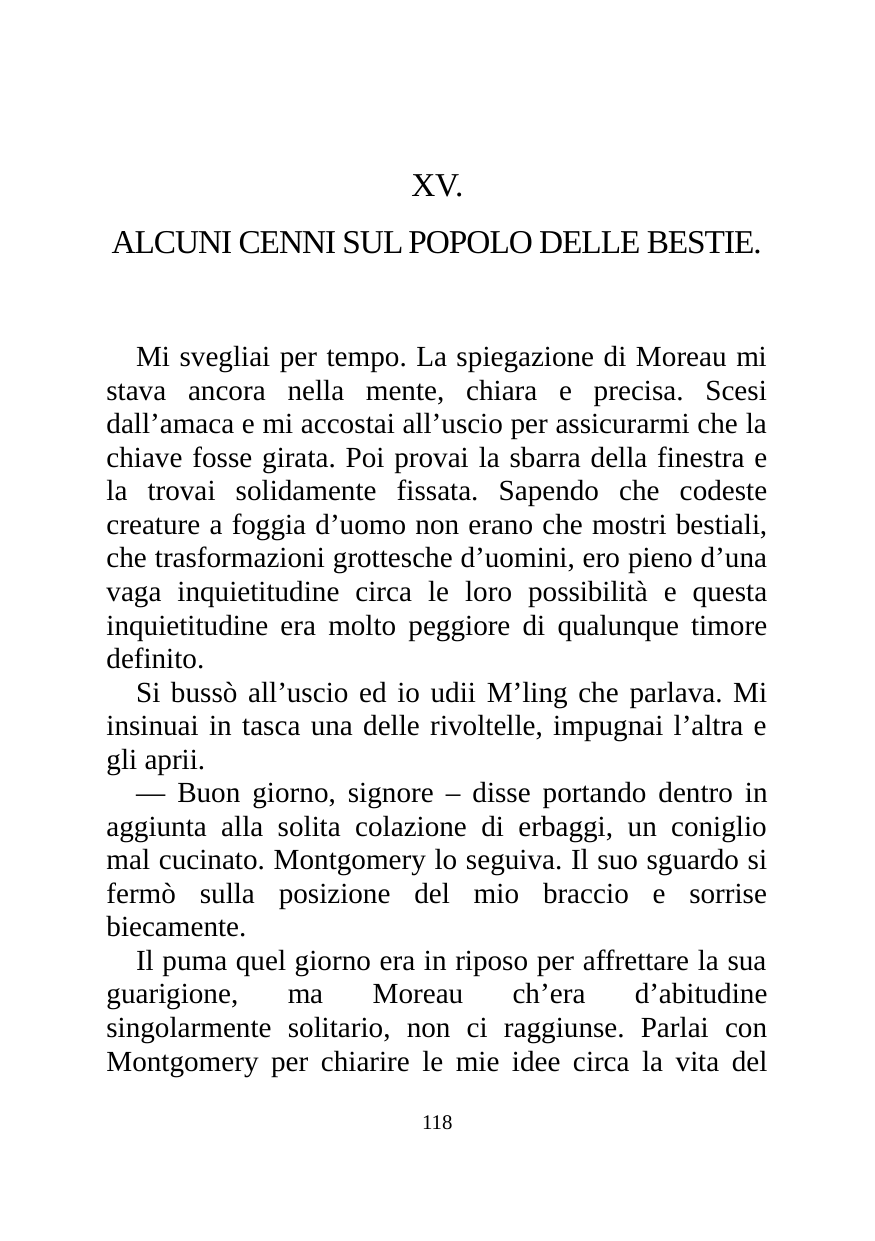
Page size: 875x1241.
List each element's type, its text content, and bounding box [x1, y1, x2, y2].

subtitle XV. ALCUNI CENNI SUL POPOLO DELLE BESTIE. [106, 165, 768, 261]
text — Buon giorno, signore – disse portando dentro in aggiunta alla solita colazione di erbaggi, un coniglio mal cucinato. Montgomery lo seguiva. Il suo sguardo si fermò sulla posizione del mio braccio e sorrise biecamente. [106, 775, 768, 943]
text Si bussò all’uscio ed io udii M’ling che parlava. Mi insinuai in tasca una delle rivoltelle, impugnai l’altra e gli aprii. [106, 675, 768, 775]
text Mi svegliai per tempo. La spiegazione di Moreau mi stava ancora nella mente, chiara e precisa. Scesi dall’amaca e mi accostai all’uscio per assicurarmi che la chiave fosse girata. Poi provai la sbarra della finestra e la trovai solidamente fissata. Sapendo che codeste creature a foggia d’uomo non erano che mostri bestiali, che trasformazioni grottesche d’uomini, ero pieno d’una vaga inquietitudine circa le loro possibilità e questa inquietitudine era molto peggiore di qualunque timore definito. [106, 339, 768, 675]
text Il puma quel giorno era in riposo per affrettare la sua guarigione, ma Moreau ch’era d’abitudine singolarmente solitario, non ci raggiunse. Parlai con Montgomery per chiarire le mie idee circa la vita del [106, 943, 768, 1077]
